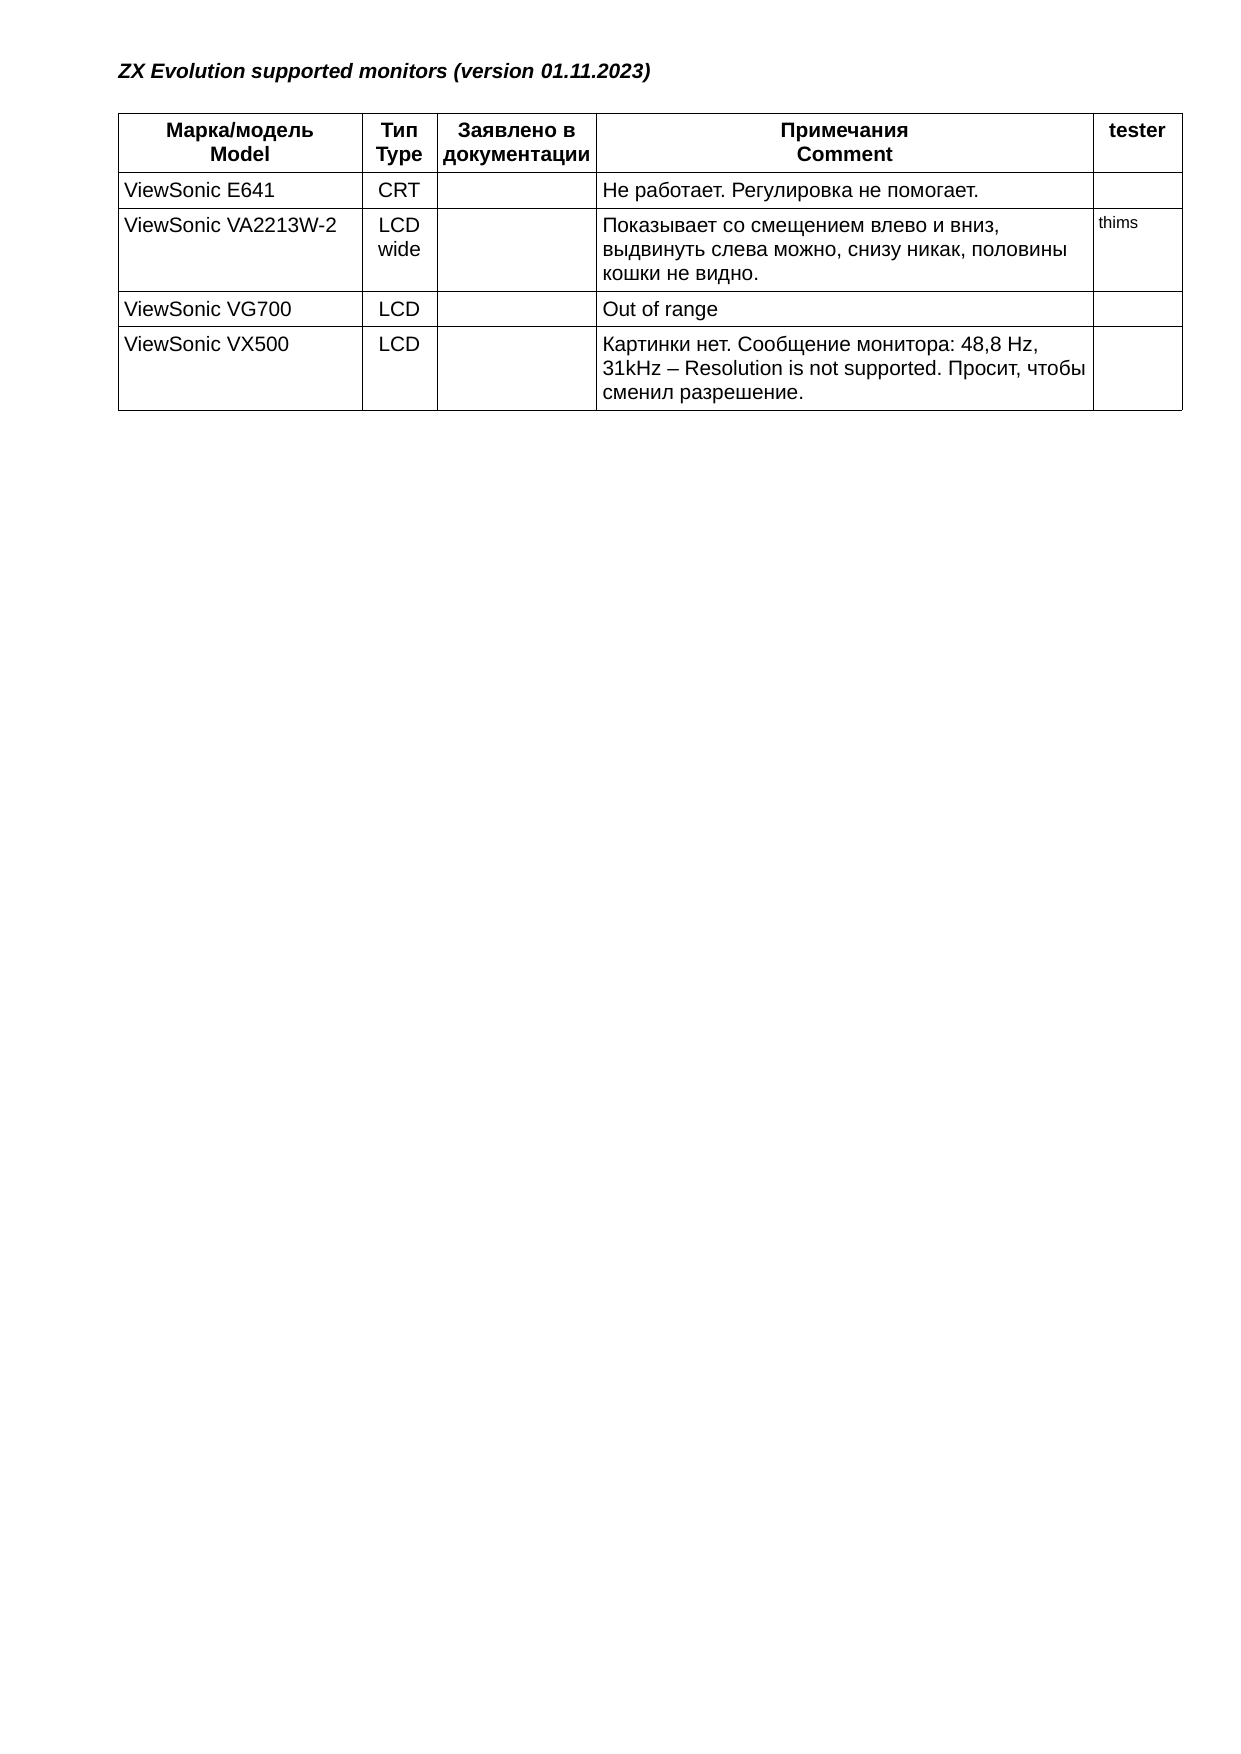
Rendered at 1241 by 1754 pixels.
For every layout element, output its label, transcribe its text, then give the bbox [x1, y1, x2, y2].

table_cell [438, 173, 596, 207]
table_header Марка/модель Model [119, 114, 362, 172]
table_cell ViewSonic VG700 [119, 292, 362, 326]
table_cell [1094, 173, 1182, 207]
table_cell LCD wide [363, 209, 437, 291]
table_cell [438, 292, 596, 326]
table_cell LCD [363, 292, 437, 326]
table_header Заявлено в документации [438, 114, 596, 172]
table_cell thims [1094, 209, 1182, 291]
table_cell [1094, 327, 1182, 410]
table_cell [1094, 292, 1182, 326]
table_header Тип Type [363, 114, 437, 172]
table_cell ViewSonic E641 [119, 173, 362, 207]
table_cell Показывает со смещением влево и вниз, выдвинуть слева можно, снизу никак, половины кошки не видно. [597, 209, 1093, 291]
table_cell ViewSonic VX500 [119, 327, 362, 410]
table_cell ViewSonic VA2213W-2 [119, 209, 362, 291]
table_header tester [1094, 114, 1182, 172]
table_cell Картинки нет. Сообщение монитора: 48,8 Hz, 31kHz – Resolution is not supported. Просит, чтобы сменил разрешение. [597, 327, 1093, 410]
table_cell CRT [363, 173, 437, 207]
table_cell [438, 209, 596, 291]
table_cell Не работает. Регулировка не помогает. [597, 173, 1093, 207]
table_cell [438, 327, 596, 410]
table_cell LCD [363, 327, 437, 410]
table_header Примечания Comment [597, 114, 1093, 172]
table_cell Out of range [597, 292, 1093, 326]
